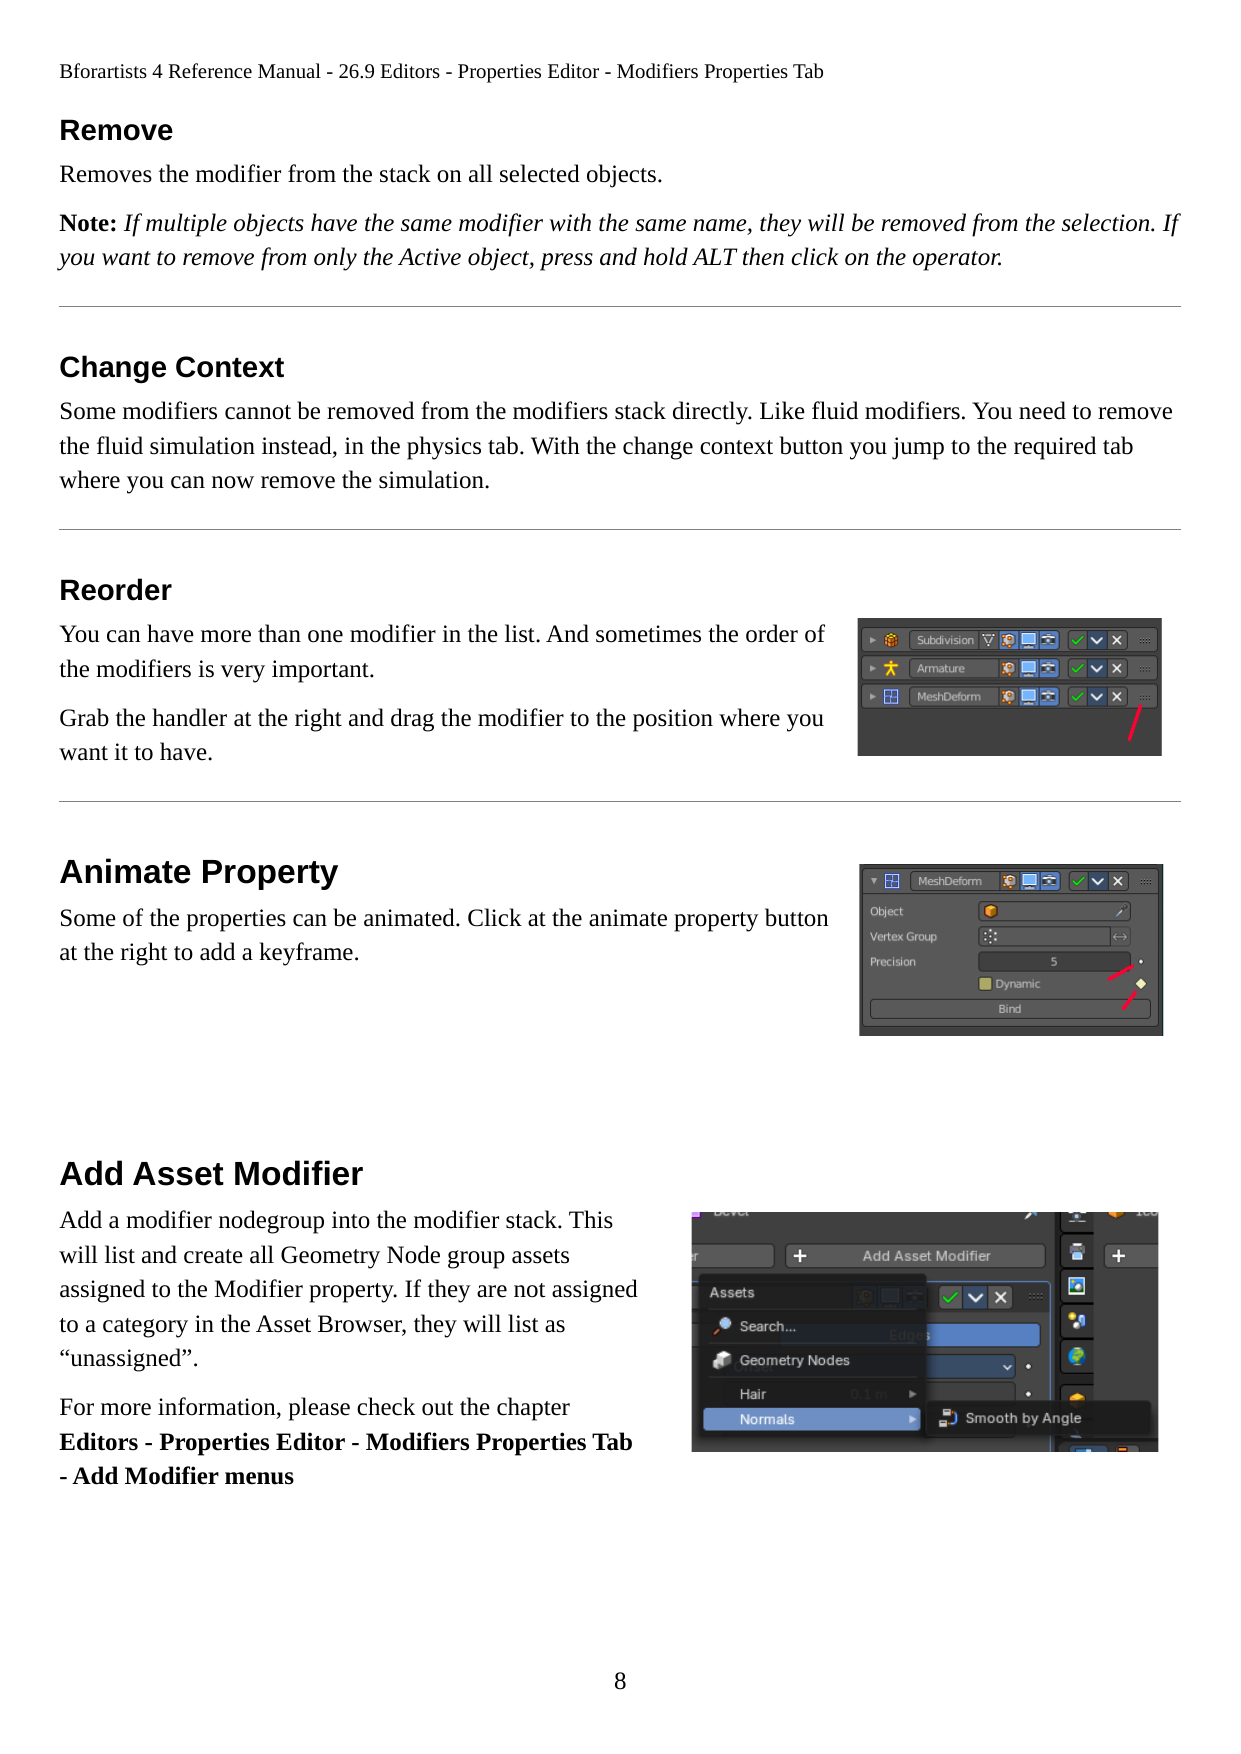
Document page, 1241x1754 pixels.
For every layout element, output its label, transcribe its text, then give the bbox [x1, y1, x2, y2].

subtitle Remove [59, 113, 1181, 146]
text You can have more than one modifier in the list. And sometimes the order of the modifiers is very important. [59, 619, 857, 683]
subtitle Change Context [59, 350, 1181, 384]
text Removes the modifier from the stack on all selected objects. [59, 159, 1181, 188]
text Some of the properties can be animated. Click at the animate property button at the right to add a keyframe. [59, 903, 859, 966]
picture [691, 1212, 1159, 1452]
picture [859, 864, 1164, 1036]
picture [857, 618, 1162, 756]
subtitle Reorder [59, 573, 1181, 607]
text Grab the handler at the right and drag the modifier to the position where you want it to have. [59, 703, 1181, 766]
text Add a modifier nodegroup into the modifier stack. This will list and create all Geometry Node group assets assigned to the Modifier property. If they are not assigned to a category in the Asset Browser, they will list as “unassigned”. [59, 1205, 1181, 1372]
subtitle Animate Property [59, 852, 1181, 890]
text For more information, please check out the chapter Editors - Properties Editor - Modifiers Properties Tab - Add Modifier menus [59, 1392, 1181, 1490]
subtitle Add Asset Modifier [59, 1154, 1181, 1193]
text Some modifiers cannot be removed from the modifiers stack directly. Like fluid modifiers. You need to remove the fluid simulation instead, in the physics tab. With the change context button you jump to the required tab where you can now remove the simulation. [59, 396, 1181, 494]
text Note: If multiple objects have the same modifier with the same name, they will be removed from the selection. If you want to remove from only the Active object, press and hold ALT then click on the operator. [59, 208, 1181, 271]
